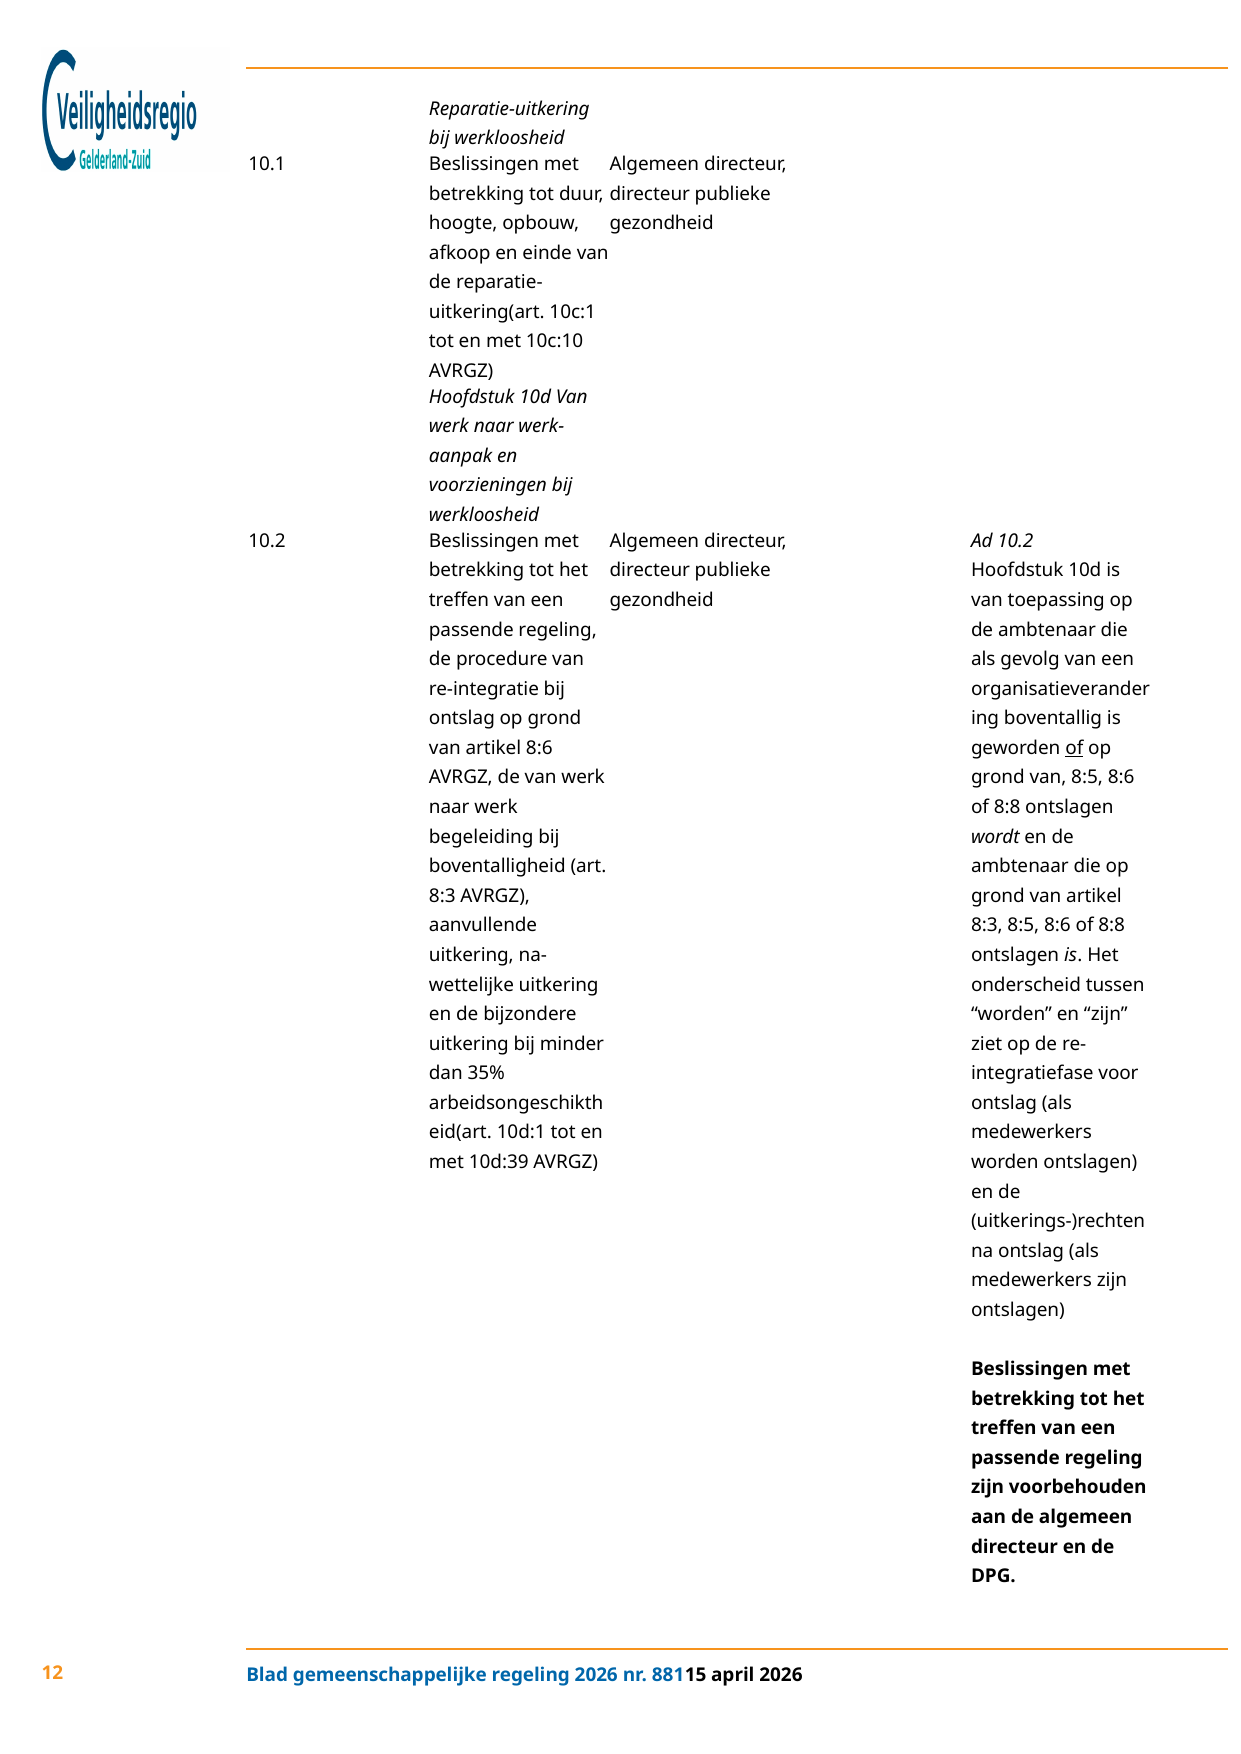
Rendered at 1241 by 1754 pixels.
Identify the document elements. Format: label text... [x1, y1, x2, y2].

table_cell [790, 150, 971, 383]
table_cell Hoofdstuk 10d Van werk naar werk-aanpak en voorzieningen bij werkloosheid [429, 383, 609, 527]
table_cell [790, 527, 971, 1588]
table_cell [248, 383, 429, 527]
table_cell Algemeen directeur, directeur publieke gezondheid [609, 527, 790, 1588]
table_cell [790, 95, 971, 150]
table_cell 10.2 [248, 527, 429, 1588]
table_cell [248, 95, 429, 150]
table_cell Beslissingen met betrekking tot duur, hoogte, opbouw, afkoop en einde van de reparatie-uitkering(art. 10c:1 tot en met 10c:10 AVRGZ) [429, 150, 609, 383]
table_cell [971, 383, 1152, 527]
table_cell 10.1 [248, 150, 429, 383]
table_cell Ad 10.2 Hoofdstuk 10d is van toepassing op de ambtenaar die als gevolg van een organisatieverandering boventallig is geworden of op grond van, 8:5, 8:6 of 8:8 ontslagen wordt en de ambtenaar die op grond van artikel 8:3, 8:5, 8:6 of 8:8 ontslagen is. Het onderscheid tussen “worden” en “zijn” ziet op de re-integratiefase voor ontslag (als medewerkers worden ontslagen) en de (uitkerings-)rechten na ontslag (als medewerkers zijn ontslagen) Beslissingen met betrekking tot het treffen van een passende regeling zijn voorbehouden aan de algemeen directeur en de DPG. [971, 527, 1152, 1588]
table_cell [790, 383, 971, 527]
table_cell Beslissingen met betrekking tot het treffen van een passende regeling, de procedure van re-integratie bij ontslag op grond van artikel 8:6 AVRGZ, de van werk naar werk begeleiding bij boventalligheid (art. 8:3 AVRGZ), aanvullende uitkering, na-wettelijke uitkering en de bijzondere uitkering bij minder dan 35% arbeidsongeschiktheid(art. 10d:1 tot en met 10d:39 AVRGZ) [429, 527, 609, 1588]
picture [41, 47, 231, 172]
table_cell Algemeen directeur, directeur publieke gezondheid [609, 150, 790, 383]
table_cell [609, 95, 790, 150]
table_cell [971, 150, 1152, 383]
table_cell Reparatie-uitkering bij werkloosheid [429, 95, 609, 150]
table_cell [971, 95, 1152, 150]
table_cell [609, 383, 790, 527]
